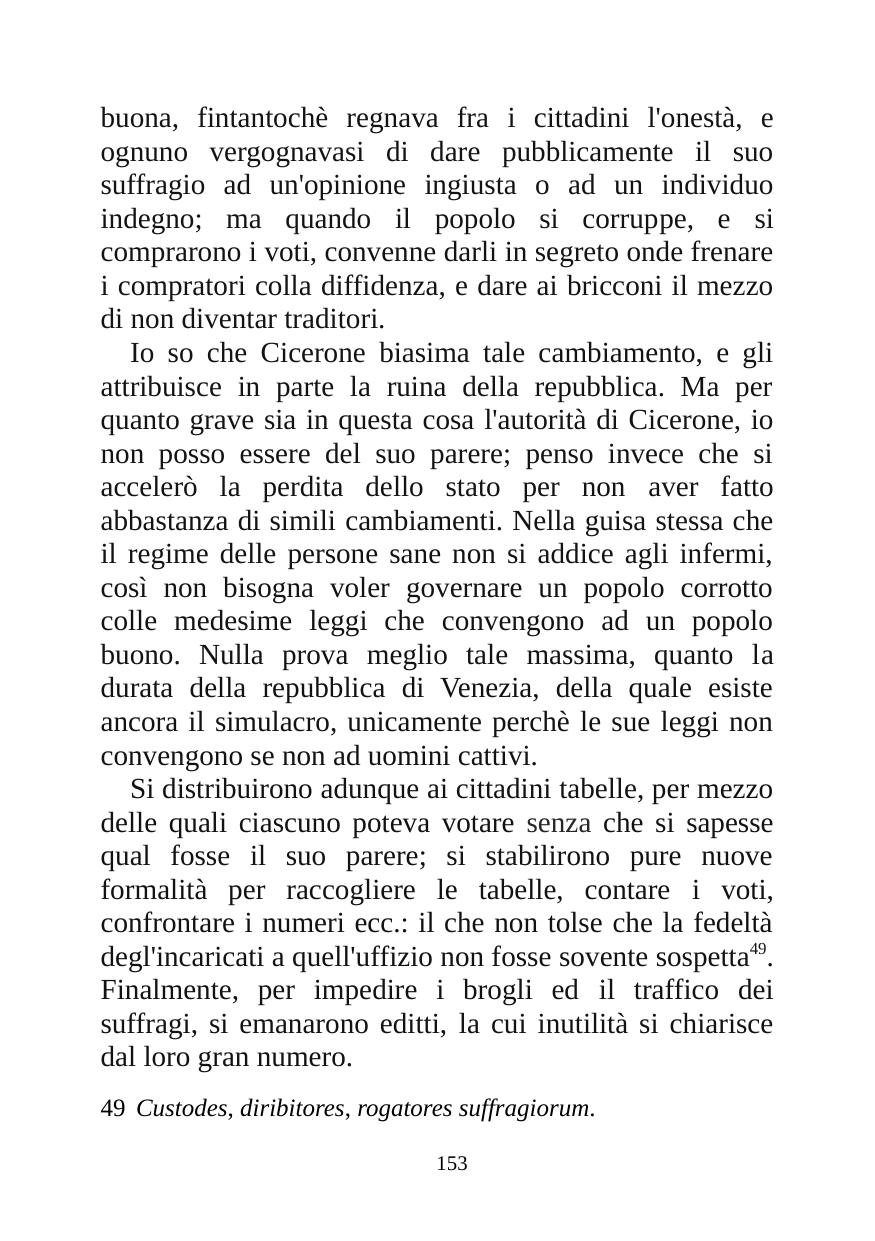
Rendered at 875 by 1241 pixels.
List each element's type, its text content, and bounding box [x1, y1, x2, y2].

text buona, fintantochè regnava fra i cittadini l'onestà, e ognuno vergognavasi di dare pubblicamente il suo suffragio ad un'opinione ingiusta o ad un individuo indegno; ma quando il popolo si corruppe, e si comprarono i voti, convenne darli in segreto onde frenare i compratori colla diffidenza, e dare ai bricconi il mezzo di non diventar traditori. [100, 100, 774, 335]
text Io so che Cicerone biasima tale cambiamento, e gli attribuisce in parte la ruina della repubblica. Ma per quanto grave sia in questa cosa l'autorità di Cicerone, io non posso essere del suo parere; penso invece che si accelerò la perdita dello stato per non aver fatto abbastanza di simili cambiamenti. Nella guisa stessa che il regime delle persone sane non si addice agli infermi, così non bisogna voler governare un popolo corrotto colle medesime leggi che convengono ad un popolo buono. Nulla prova meglio tale massima, quanto la durata della repubblica di Venezia, della quale esiste ancora il simulacro, unicamente perchè le sue leggi non convengono se non ad uomini cattivi. [100, 335, 774, 771]
text Si distribuirono adunque ai cittadini tabelle, per mezzo delle quali ciascuno poteva votare senza che si sapesse qual fosse il suo parere; si stabilirono pure nuove formalità per raccogliere le tabelle, contare i voti, confrontare i numeri ecc.: il che non tolse che la fedeltà degl'incaricati a quell'uffizio non fosse sovente sospetta. Finalmente, per impedire i brogli ed il traffico dei suffragi, si emanarono editti, la cui inutilità si chiarisce dal loro gran numero. [100, 771, 774, 1073]
text Custodes, diribitores, rogatores suffragiorum. [100, 1093, 774, 1122]
